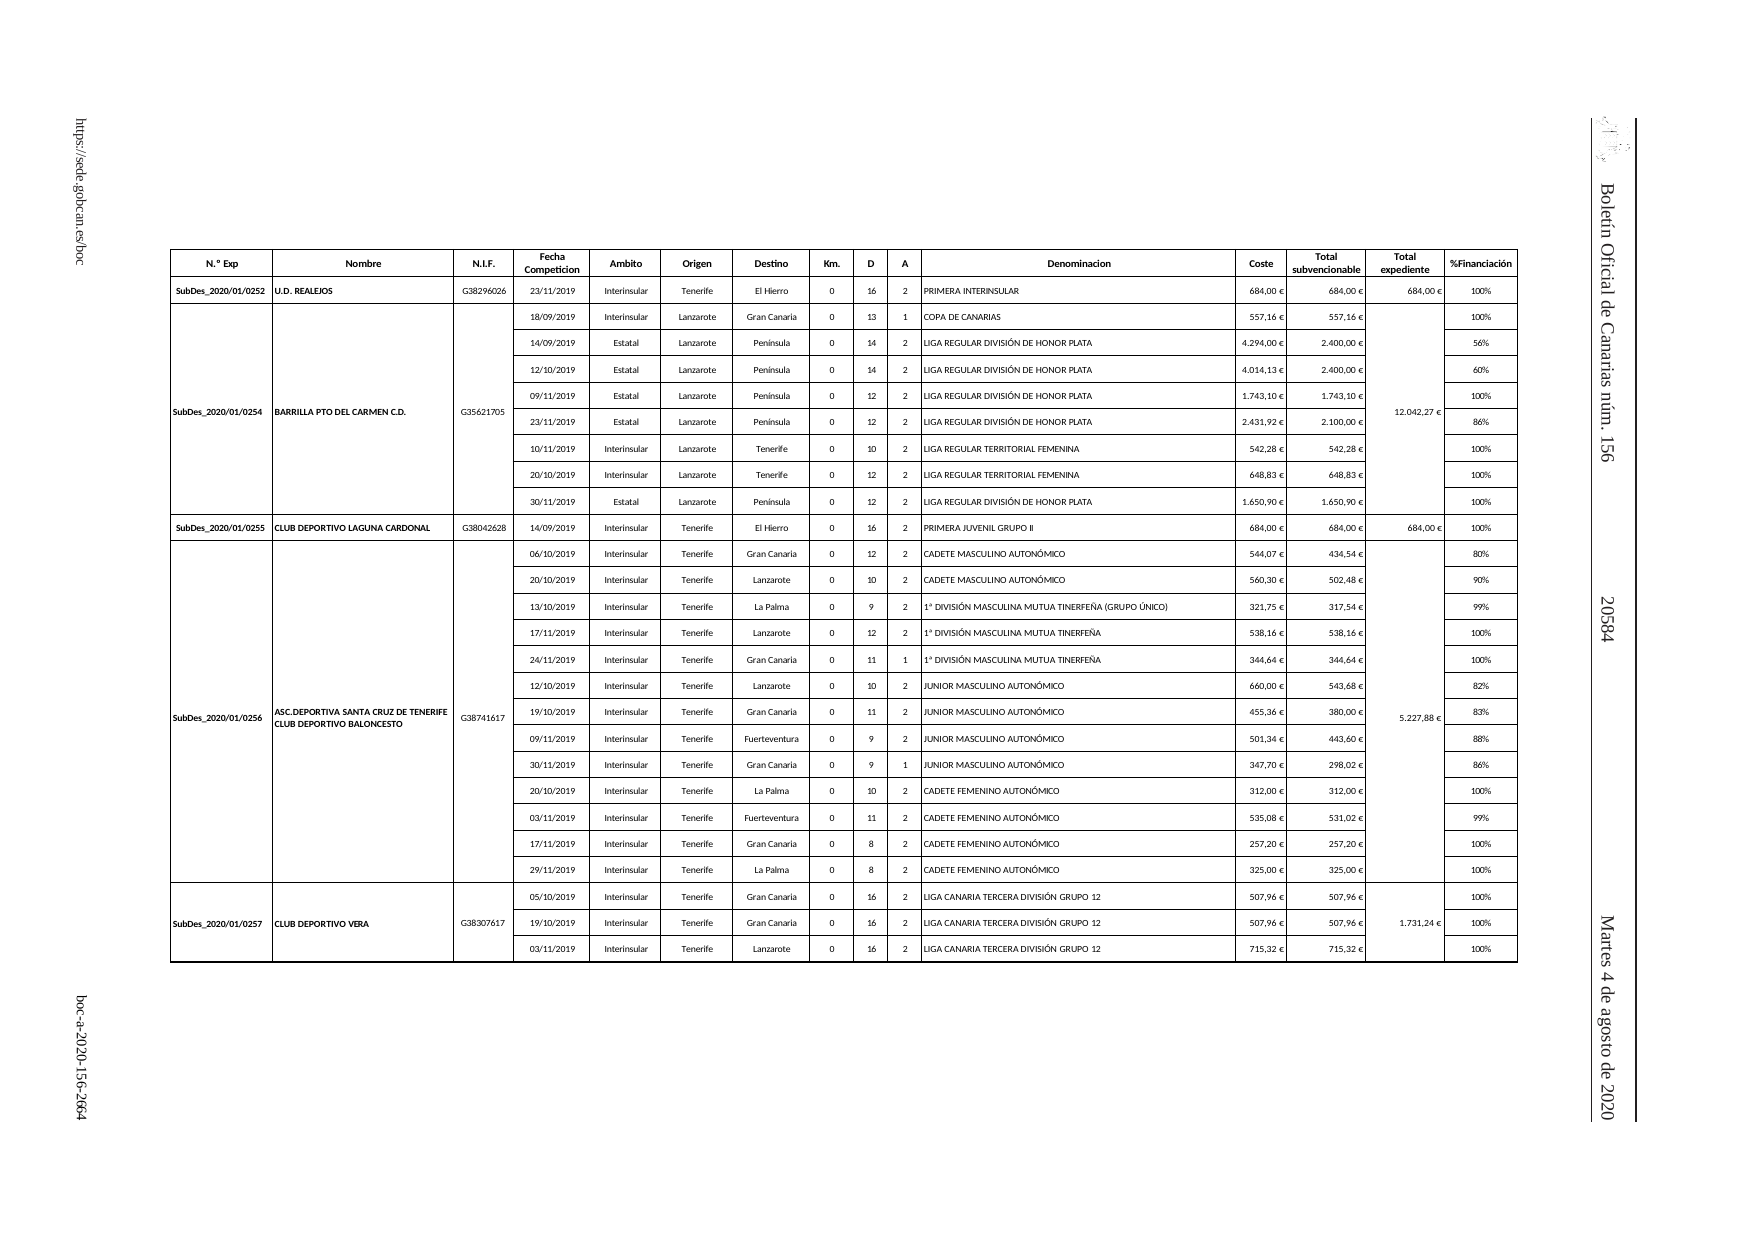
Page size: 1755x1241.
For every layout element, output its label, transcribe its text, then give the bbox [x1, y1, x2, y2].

table_cell LIGA REGULAR TERRITORIAL FEMENINA [922, 462, 1235, 487]
table_cell Estatal [590, 409, 660, 434]
table_cell 557,16 € [1287, 304, 1365, 329]
table_cell 557,16 € [1236, 304, 1286, 329]
table_cell Interinsular [590, 699, 660, 724]
table_cell 100% [1445, 488, 1517, 513]
text Boletín Oficial de Canarias núm. 156 [1598, 183, 1618, 464]
table_cell 0 [810, 488, 853, 513]
table_cell 11 [854, 804, 887, 829]
table_cell 0 [810, 541, 853, 566]
table_cell Interinsular [590, 725, 660, 751]
table_cell 8 [854, 831, 887, 856]
table_cell PRIMERA INTERINSULAR [922, 277, 1235, 303]
table_cell 2 [888, 435, 921, 461]
table_cell 14/09/2019 [514, 515, 589, 540]
table_cell 9 [854, 594, 887, 619]
table_cell CADETE MASCULINO AUTONÓMICO [922, 567, 1235, 592]
table_cell 86% [1445, 752, 1517, 777]
table_cell 100% [1445, 831, 1517, 856]
table_cell 1.731,24 € [1366, 883, 1444, 961]
table_cell 10 [854, 435, 887, 461]
table_cell 542,28 € [1236, 435, 1286, 461]
text https://sede.gobcan.es/boc [73, 118, 90, 273]
table_cell 12/10/2019 [514, 673, 589, 698]
table_cell 24/11/2019 [514, 646, 589, 672]
table_cell G38741617 [454, 541, 513, 882]
table_cell 2 [888, 277, 921, 303]
table_cell CADETE FEMENINO AUTONÓMICO [922, 857, 1235, 882]
table_cell 10 [854, 567, 887, 592]
table_cell 0 [810, 831, 853, 856]
table_cell 10 [854, 673, 887, 698]
table_cell Tenerife [661, 725, 732, 751]
table_cell 648,83 € [1287, 462, 1365, 487]
table_cell Lanzarote [733, 936, 809, 961]
table_cell 9 [854, 725, 887, 751]
table_cell 11 [854, 646, 887, 672]
table_cell Interinsular [590, 778, 660, 803]
table_cell 100% [1445, 435, 1517, 461]
table_cell La Palma [733, 857, 809, 882]
table_cell 1 [888, 646, 921, 672]
table_header D [854, 250, 887, 276]
table_cell 325,00 € [1236, 857, 1286, 882]
table_cell 06/10/2019 [514, 541, 589, 566]
table_cell 100% [1445, 462, 1517, 487]
table_cell Gran Canaria [733, 752, 809, 777]
table_cell 20/10/2019 [514, 567, 589, 592]
table_cell 0 [810, 620, 853, 645]
table_cell 2.431,92 € [1236, 409, 1286, 434]
table_cell 257,20 € [1236, 831, 1286, 856]
table_cell 19/10/2019 [514, 910, 589, 935]
table_cell 380,00 € [1287, 699, 1365, 724]
table_cell LIGA REGULAR DIVISIÓN DE HONOR PLATA [922, 330, 1235, 355]
table_cell 715,32 € [1236, 936, 1286, 961]
table_cell Gran Canaria [733, 646, 809, 672]
table_cell 2 [888, 831, 921, 856]
table_cell 507,96 € [1236, 883, 1286, 909]
table_cell JUNIOR MASCULINO AUTONÓMICO [922, 673, 1235, 698]
table_cell 0 [810, 435, 853, 461]
table_cell PRIMERA JUVENIL GRUPO II [922, 515, 1235, 540]
table_cell Lanzarote [661, 409, 732, 434]
table_cell Península [733, 383, 809, 408]
table_cell LIGA REGULAR TERRITORIAL FEMENINA [922, 435, 1235, 461]
table_cell Interinsular [590, 435, 660, 461]
table_cell 347,70 € [1236, 752, 1286, 777]
table_cell 684,00 € [1287, 515, 1365, 540]
table_cell 09/11/2019 [514, 383, 589, 408]
table_cell 100% [1445, 515, 1517, 540]
table_cell 17/11/2019 [514, 831, 589, 856]
table_cell 544,07 € [1236, 541, 1286, 566]
table_cell 2.400,00 € [1287, 330, 1365, 355]
table_cell Interinsular [590, 646, 660, 672]
table_cell 684,00 € [1236, 277, 1286, 303]
table_cell G38307617 [454, 883, 513, 961]
table_cell 257,20 € [1287, 831, 1365, 856]
table_cell Interinsular [590, 620, 660, 645]
table_header Denominacion [922, 250, 1235, 276]
table_cell 100% [1445, 620, 1517, 645]
table_cell 344,64 € [1236, 646, 1286, 672]
table_cell SubDes_2020/01/0256 [171, 541, 272, 882]
table_cell 0 [810, 778, 853, 803]
table_cell 2 [888, 857, 921, 882]
table_cell 16 [854, 910, 887, 935]
table_cell 2.400,00 € [1287, 356, 1365, 382]
table_cell 455,36 € [1236, 699, 1286, 724]
table_cell 9 [854, 752, 887, 777]
table_cell 684,00 € [1287, 277, 1365, 303]
table_cell 86% [1445, 409, 1517, 434]
table_cell U.D. REALEJOS [273, 277, 453, 303]
table_header Nombre [273, 250, 453, 276]
table_cell 05/10/2019 [514, 883, 589, 909]
table_cell 0 [810, 936, 853, 961]
table_cell Fuerteventura [733, 725, 809, 751]
table_cell Lanzarote [733, 620, 809, 645]
table_cell 715,32 € [1287, 936, 1365, 961]
table_cell Interinsular [590, 515, 660, 540]
table_cell Interinsular [590, 567, 660, 592]
table_cell Gran Canaria [733, 883, 809, 909]
table_cell Interinsular [590, 804, 660, 829]
table_cell Tenerife [661, 699, 732, 724]
table_cell 13 [854, 304, 887, 329]
table_cell 2 [888, 515, 921, 540]
table_cell 11 [854, 699, 887, 724]
table_cell 03/11/2019 [514, 804, 589, 829]
table_cell 30/11/2019 [514, 752, 589, 777]
table_cell 5.227,88 € [1366, 541, 1444, 882]
table_cell 2 [888, 725, 921, 751]
table_cell Tenerife [661, 883, 732, 909]
table_cell 100% [1445, 883, 1517, 909]
table_cell Tenerife [661, 831, 732, 856]
table_cell 0 [810, 409, 853, 434]
table_cell La Palma [733, 594, 809, 619]
table_cell Tenerife [661, 567, 732, 592]
table_cell 538,16 € [1236, 620, 1286, 645]
table_cell LIGA REGULAR DIVISIÓN DE HONOR PLATA [922, 356, 1235, 382]
table_cell 8 [854, 857, 887, 882]
table_cell 1ª DIVISIÓN MASCULINA MUTUA TINERFEÑA [922, 620, 1235, 645]
table_cell Lanzarote [661, 304, 732, 329]
table_header Coste [1236, 250, 1286, 276]
table_cell 88% [1445, 725, 1517, 751]
table_cell 535,08 € [1236, 804, 1286, 829]
table_cell 0 [810, 567, 853, 592]
table_cell Península [733, 356, 809, 382]
table_cell LIGA REGULAR DIVISIÓN DE HONOR PLATA [922, 409, 1235, 434]
table_cell 14 [854, 330, 887, 355]
table_cell LIGA CANARIA TERCERA DIVISIÓN GRUPO 12 [922, 910, 1235, 935]
table_cell 1.743,10 € [1236, 383, 1286, 408]
table_cell Tenerife [733, 462, 809, 487]
table_cell CADETE FEMENINO AUTONÓMICO [922, 804, 1235, 829]
table_cell G35621705 [454, 304, 513, 513]
table_cell 542,28 € [1287, 435, 1365, 461]
table_cell Estatal [590, 383, 660, 408]
table_cell Tenerife [661, 936, 732, 961]
table_cell 684,00 € [1236, 515, 1286, 540]
table_cell Tenerife [661, 778, 732, 803]
table_cell 23/11/2019 [514, 277, 589, 303]
table_cell 2 [888, 594, 921, 619]
table_cell 100% [1445, 277, 1517, 303]
table_cell 17/11/2019 [514, 620, 589, 645]
table_cell 14 [854, 356, 887, 382]
table_cell Tenerife [661, 857, 732, 882]
table_cell 1.650,90 € [1236, 488, 1286, 513]
table_cell 0 [810, 277, 853, 303]
table_header Km. [810, 250, 853, 276]
table_cell 13/10/2019 [514, 594, 589, 619]
table_cell 2 [888, 883, 921, 909]
table_cell Lanzarote [661, 330, 732, 355]
table_cell 0 [810, 330, 853, 355]
table_cell ASC.DEPORTIVA SANTA CRUZ DE TENERIFE CLUB DEPORTIVO BALONCESTO [273, 541, 453, 882]
table_cell Gran Canaria [733, 831, 809, 856]
table_cell SubDes_2020/01/0255 [171, 515, 272, 540]
table_cell 100% [1445, 778, 1517, 803]
table_cell 2 [888, 356, 921, 382]
table_cell Estatal [590, 330, 660, 355]
table_cell 18/09/2019 [514, 304, 589, 329]
table_cell BARRILLA PTO DEL CARMEN C.D. [273, 304, 453, 513]
table_cell Interinsular [590, 541, 660, 566]
table_header N.I.F. [454, 250, 513, 276]
table_cell 2 [888, 910, 921, 935]
table_header Fecha Competicion [514, 250, 589, 276]
table_cell 0 [810, 304, 853, 329]
table_cell 0 [810, 356, 853, 382]
table_cell CADETE FEMENINO AUTONÓMICO [922, 778, 1235, 803]
table_cell 20/10/2019 [514, 778, 589, 803]
table_cell 19/10/2019 [514, 699, 589, 724]
table_cell 531,02 € [1287, 804, 1365, 829]
table_cell 1ª DIVISIÓN MASCULINA MUTUA TINERFEÑA [922, 646, 1235, 672]
table_cell 12/10/2019 [514, 356, 589, 382]
table_cell 29/11/2019 [514, 857, 589, 882]
table_cell 09/11/2019 [514, 725, 589, 751]
table_cell Tenerife [733, 435, 809, 461]
table_cell 2 [888, 673, 921, 698]
table_cell Estatal [590, 488, 660, 513]
table_cell Tenerife [661, 752, 732, 777]
table_cell 538,16 € [1287, 620, 1365, 645]
table_cell 16 [854, 936, 887, 961]
table_header Destino [733, 250, 809, 276]
table_cell 2 [888, 804, 921, 829]
table_cell 0 [810, 857, 853, 882]
table_cell 507,96 € [1287, 910, 1365, 935]
table_cell 312,00 € [1287, 778, 1365, 803]
table_cell 100% [1445, 936, 1517, 961]
table_cell Lanzarote [733, 567, 809, 592]
text 20584 [1598, 597, 1618, 646]
table_cell 0 [810, 673, 853, 698]
table_cell Tenerife [661, 910, 732, 935]
table_cell 4.294,00 € [1236, 330, 1286, 355]
table_cell 543,68 € [1287, 673, 1365, 698]
table_cell Interinsular [590, 462, 660, 487]
table_header N.º Exp [171, 250, 272, 276]
table_cell 100% [1445, 910, 1517, 935]
table_cell Interinsular [590, 752, 660, 777]
table_cell 507,96 € [1236, 910, 1286, 935]
table_cell Tenerife [661, 646, 732, 672]
table_cell Estatal [590, 356, 660, 382]
table_cell Tenerife [661, 620, 732, 645]
table_cell 1.650,90 € [1287, 488, 1365, 513]
table_cell CADETE FEMENINO AUTONÓMICO [922, 831, 1235, 856]
table_cell Interinsular [590, 857, 660, 882]
table_cell 501,34 € [1236, 725, 1286, 751]
table_header Origen [661, 250, 732, 276]
table_cell 99% [1445, 594, 1517, 619]
table_header Total expediente [1366, 250, 1444, 276]
table_cell 2 [888, 620, 921, 645]
table_cell 20/10/2019 [514, 462, 589, 487]
table_cell COPA DE CANARIAS [922, 304, 1235, 329]
table_cell 60% [1445, 356, 1517, 382]
table_cell Fuerteventura [733, 804, 809, 829]
table_cell G38042628 [454, 515, 513, 540]
table_cell 2 [888, 330, 921, 355]
table_cell Interinsular [590, 277, 660, 303]
table_cell 83% [1445, 699, 1517, 724]
table_cell Gran Canaria [733, 541, 809, 566]
table_cell 0 [810, 699, 853, 724]
table_cell LIGA CANARIA TERCERA DIVISIÓN GRUPO 12 [922, 936, 1235, 961]
table_cell 16 [854, 883, 887, 909]
table_cell Tenerife [661, 594, 732, 619]
table_cell 16 [854, 515, 887, 540]
table_cell Interinsular [590, 304, 660, 329]
table_cell Lanzarote [661, 356, 732, 382]
table_cell 2 [888, 541, 921, 566]
table_cell 660,00 € [1236, 673, 1286, 698]
table_cell El Hierro [733, 277, 809, 303]
table_cell Lanzarote [661, 462, 732, 487]
table_cell Tenerife [661, 277, 732, 303]
table_cell Gran Canaria [733, 699, 809, 724]
table_cell 30/11/2019 [514, 488, 589, 513]
table_cell 2 [888, 488, 921, 513]
table_cell Gran Canaria [733, 304, 809, 329]
table_cell 507,96 € [1287, 883, 1365, 909]
table_cell Interinsular [590, 594, 660, 619]
table_cell LIGA CANARIA TERCERA DIVISIÓN GRUPO 12 [922, 883, 1235, 909]
table_cell 2 [888, 778, 921, 803]
table_cell 82% [1445, 673, 1517, 698]
table_cell La Palma [733, 778, 809, 803]
table_cell 321,75 € [1236, 594, 1286, 619]
table_cell Tenerife [661, 673, 732, 698]
table_cell 12 [854, 620, 887, 645]
table_cell 03/11/2019 [514, 936, 589, 961]
table_cell 298,02 € [1287, 752, 1365, 777]
table_cell 312,00 € [1236, 778, 1286, 803]
table_cell 0 [810, 646, 853, 672]
table_cell SubDes_2020/01/0257 [171, 883, 272, 961]
table_cell Interinsular [590, 936, 660, 961]
table_cell Lanzarote [661, 435, 732, 461]
table_cell 684,00 € [1366, 277, 1444, 303]
table_cell 317,54 € [1287, 594, 1365, 619]
table_cell 12.042,27 € [1366, 304, 1444, 513]
table_cell 502,48 € [1287, 567, 1365, 592]
table_cell 100% [1445, 646, 1517, 672]
table_cell Tenerife [661, 515, 732, 540]
table_cell 1.743,10 € [1287, 383, 1365, 408]
table_cell Península [733, 409, 809, 434]
table_cell Interinsular [590, 883, 660, 909]
table_cell Interinsular [590, 673, 660, 698]
table_cell Lanzarote [733, 673, 809, 698]
table_cell 0 [810, 910, 853, 935]
table_cell 684,00 € [1366, 515, 1444, 540]
table_cell El Hierro [733, 515, 809, 540]
table_cell Gran Canaria [733, 910, 809, 935]
table_cell Península [733, 488, 809, 513]
table_cell JUNIOR MASCULINO AUTONÓMICO [922, 752, 1235, 777]
text boc-a-2020-156-2664 [74, 995, 91, 1124]
table_header %Financiación [1445, 250, 1517, 276]
table_cell CADETE MASCULINO AUTONÓMICO [922, 541, 1235, 566]
table_cell 14/09/2019 [514, 330, 589, 355]
table_header Total subvencionable [1287, 250, 1365, 276]
table_cell LIGA REGULAR DIVISIÓN DE HONOR PLATA [922, 383, 1235, 408]
table_cell 560,30 € [1236, 567, 1286, 592]
table_cell 0 [810, 725, 853, 751]
table_cell 10 [854, 778, 887, 803]
table_cell 0 [810, 594, 853, 619]
table_cell Tenerife [661, 804, 732, 829]
table_cell 434,54 € [1287, 541, 1365, 566]
table_header A [888, 250, 921, 276]
table_cell LIGA REGULAR DIVISIÓN DE HONOR PLATA [922, 488, 1235, 513]
table_cell Península [733, 330, 809, 355]
table_cell 0 [810, 752, 853, 777]
table_cell 56% [1445, 330, 1517, 355]
table_cell 12 [854, 383, 887, 408]
table_cell 0 [810, 804, 853, 829]
table_cell 344,64 € [1287, 646, 1365, 672]
table_cell 0 [810, 515, 853, 540]
table_cell 90% [1445, 567, 1517, 592]
table_cell 325,00 € [1287, 857, 1365, 882]
table_cell 12 [854, 409, 887, 434]
table_cell 648,83 € [1236, 462, 1286, 487]
table_cell 0 [810, 383, 853, 408]
table_cell 100% [1445, 383, 1517, 408]
table_cell 2 [888, 383, 921, 408]
table_cell 1ª DIVISIÓN MASCULINA MUTUA TINERFEÑA (GRUPO ÚNICO) [922, 594, 1235, 619]
table_cell 0 [810, 883, 853, 909]
text Martes 4 de agosto de 2020 [1598, 915, 1618, 1124]
table_cell JUNIOR MASCULINO AUTONÓMICO [922, 725, 1235, 751]
table_cell 10/11/2019 [514, 435, 589, 461]
table_cell 100% [1445, 304, 1517, 329]
table_cell 99% [1445, 804, 1517, 829]
table_cell CLUB DEPORTIVO LAGUNA CARDONAL [273, 515, 453, 540]
table_cell 12 [854, 488, 887, 513]
table_cell 16 [854, 277, 887, 303]
table_cell 0 [810, 462, 853, 487]
table_cell Tenerife [661, 541, 732, 566]
table_cell SubDes_2020/01/0254 [171, 304, 272, 513]
table_cell 80% [1445, 541, 1517, 566]
table_cell 2 [888, 936, 921, 961]
table_cell Interinsular [590, 910, 660, 935]
table_cell 2 [888, 699, 921, 724]
table_cell 443,60 € [1287, 725, 1365, 751]
table_cell 100% [1445, 857, 1517, 882]
table_cell 12 [854, 462, 887, 487]
table_cell CLUB DEPORTIVO VERA [273, 883, 453, 961]
table_cell 1 [888, 304, 921, 329]
table_cell 2 [888, 567, 921, 592]
table_cell Interinsular [590, 831, 660, 856]
table_cell JUNIOR MASCULINO AUTONÓMICO [922, 699, 1235, 724]
table_cell Lanzarote [661, 383, 732, 408]
table_cell 4.014,13 € [1236, 356, 1286, 382]
table_cell 23/11/2019 [514, 409, 589, 434]
table_cell 1 [888, 752, 921, 777]
table_cell 12 [854, 541, 887, 566]
table_cell G38296026 [454, 277, 513, 303]
table_cell 2 [888, 462, 921, 487]
table_header Ambito [590, 250, 660, 276]
table_cell 2.100,00 € [1287, 409, 1365, 434]
table_cell 2 [888, 409, 921, 434]
table_cell Lanzarote [661, 488, 732, 513]
table_cell SubDes_2020/01/0252 [171, 277, 272, 303]
